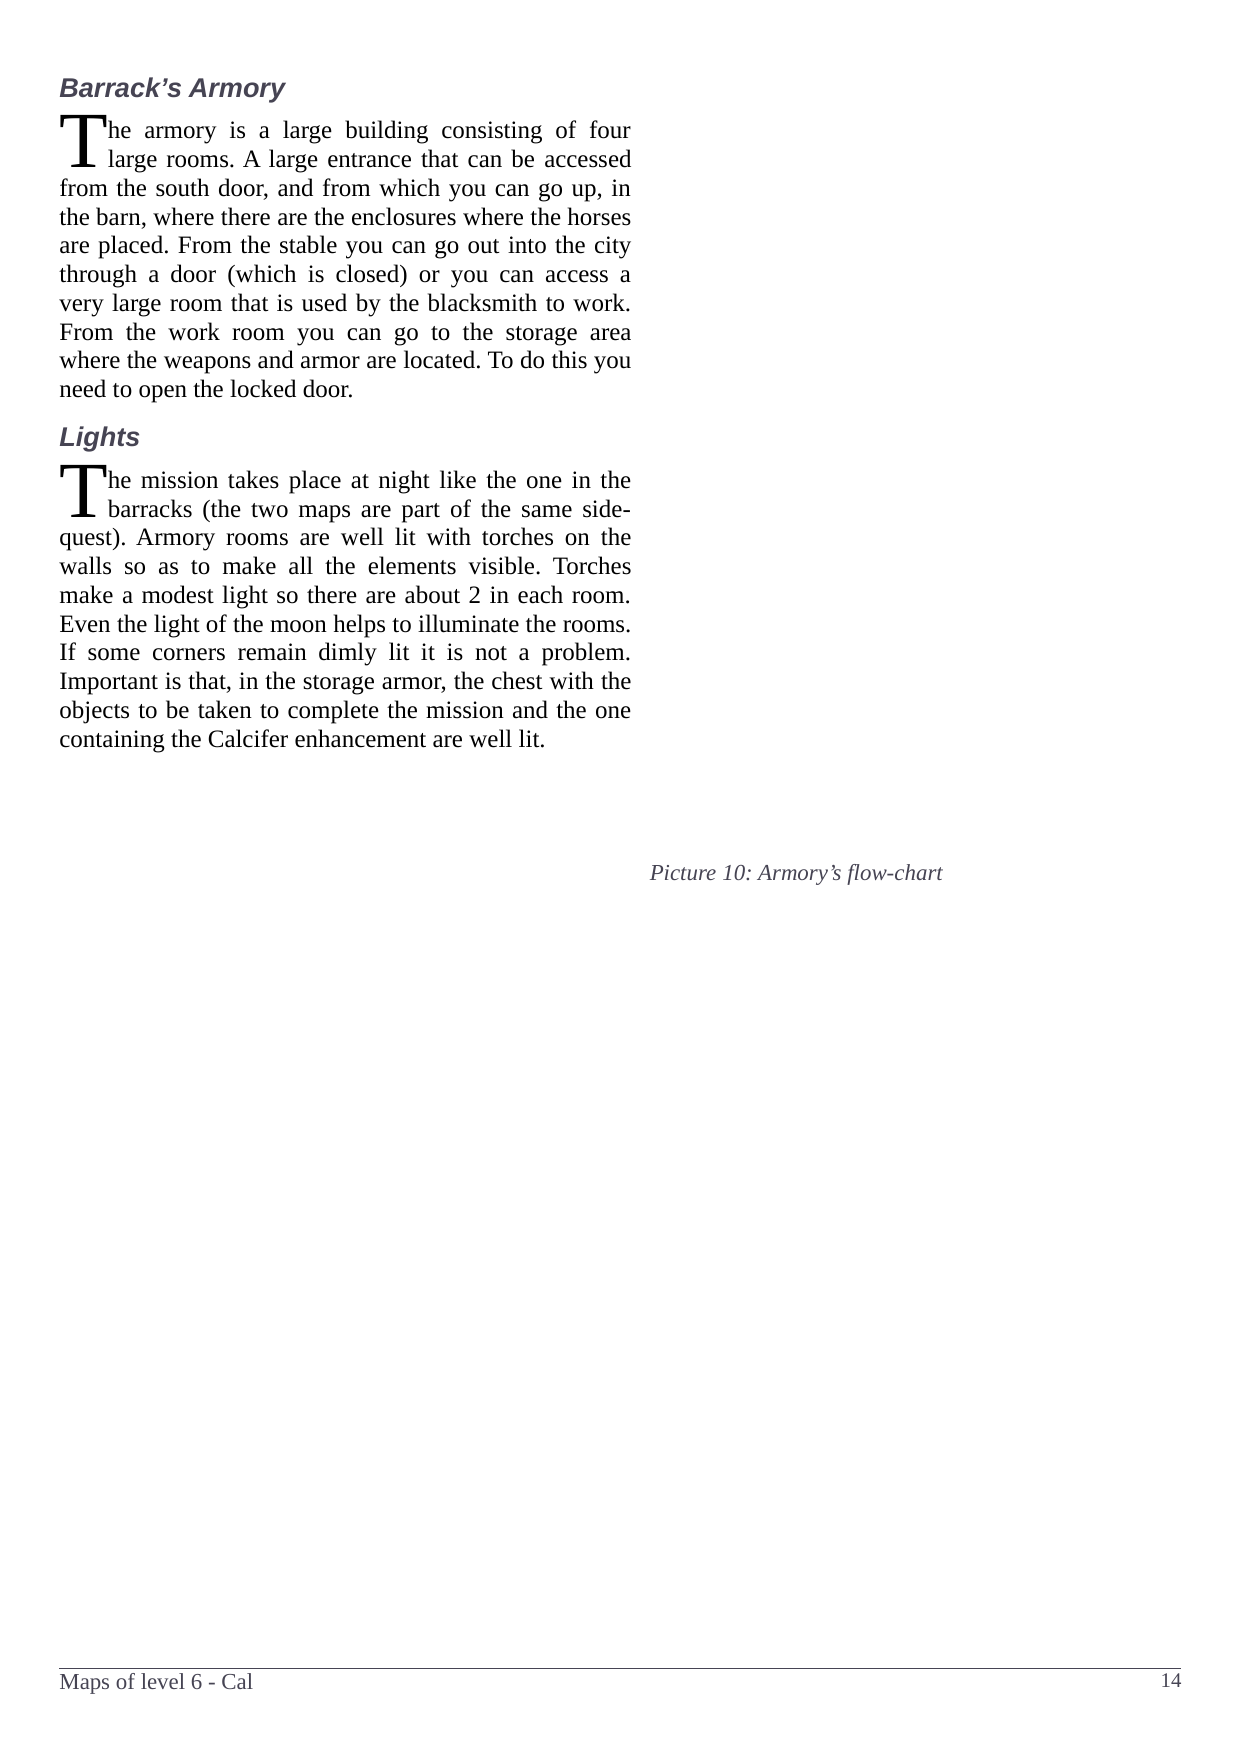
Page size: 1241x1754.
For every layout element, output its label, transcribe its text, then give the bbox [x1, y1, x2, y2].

subtitle Barrack’s Armory [59, 72, 1181, 103]
table_header [654, 866, 660, 873]
table_header [650, 115, 1181, 891]
table_header The armory is a large building consisting of four large rooms. A large entrance that can be accessed from the south door, and from which you can go up, in the barn, where there are the enclosures where the horses are placed. From the stable you can go out into the city through a door (which is closed) or you can access a very large room that is used by the blacksmith to work. From the work room you can go to the storage area where the weapons and armor are located. To do this you need to open the locked door. Lights The mission takes place at night like the one in the barracks (the two maps are part of the same side-quest). Armory rooms are well lit with torches on the walls so as to make all the elements visible. Torches make a modest light so there are about 2 in each room. Even the light of the moon helps to illuminate the rooms. If some corners remain dimly lit it is not a problem. Important is that, in the storage armor, the chest with the objects to be taken to complete the mission and the one containing the Calcifer enhancement are well lit. [59, 115, 649, 891]
